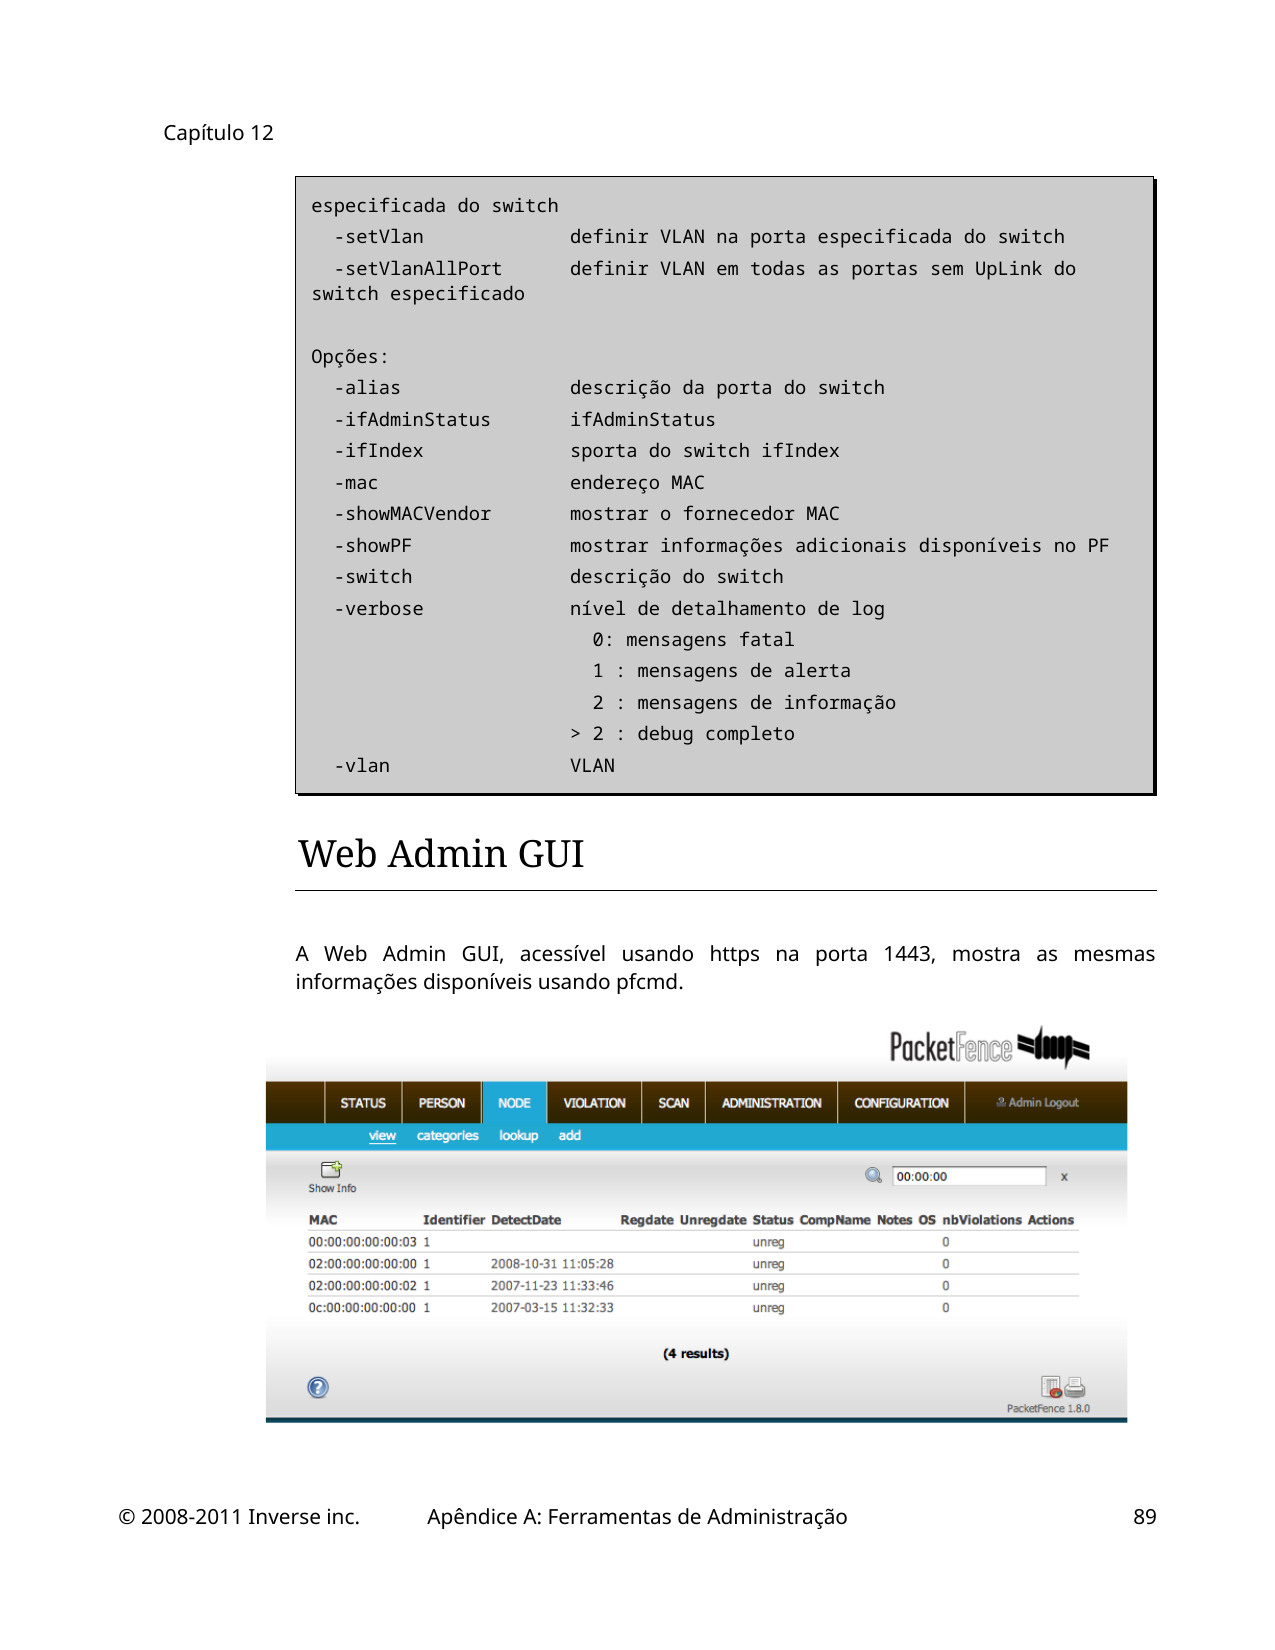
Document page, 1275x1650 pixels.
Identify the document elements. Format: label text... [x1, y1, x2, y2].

text especificada do switch [296, 177, 1153, 207]
text -showMACVendor mostrar o fornecedor MAC [296, 485, 1153, 516]
text 0: mensagens fatal [296, 611, 1153, 642]
text -setVlanAllPort definir VLAN em todas as portas sem UpLink do switch especificado [296, 239, 1153, 296]
text -mac endereço MAC [296, 453, 1153, 485]
text -ifIndex sporta do switch ifIndex [296, 422, 1153, 453]
text > 2 : debug completo [296, 705, 1153, 736]
text -setVlan definir VLAN na porta especificada do switch [296, 207, 1153, 239]
text 1 : mensagens de alerta [296, 642, 1153, 673]
subtitle Web Admin GUI [295, 827, 1157, 890]
text -vlan VLAN [296, 736, 1153, 793]
text 2 : mensagens de informação [296, 673, 1153, 705]
text Opções: [296, 327, 1153, 359]
text A Web Admin GUI, acessível usando https na porta 1443, mostra as mesmas informações disponíveis usando pfcmd. [295, 939, 1157, 996]
text -ifAdminStatus ifAdminStatus [296, 390, 1153, 422]
picture [265, 1020, 1128, 1428]
text -alias descrição da porta do switch [296, 359, 1153, 390]
text -verbose nível de detalhamento de log [296, 579, 1153, 611]
text -switch descrição do switch [296, 548, 1153, 579]
text -showPF mostrar informações adicionais disponíveis no PF [296, 516, 1153, 548]
